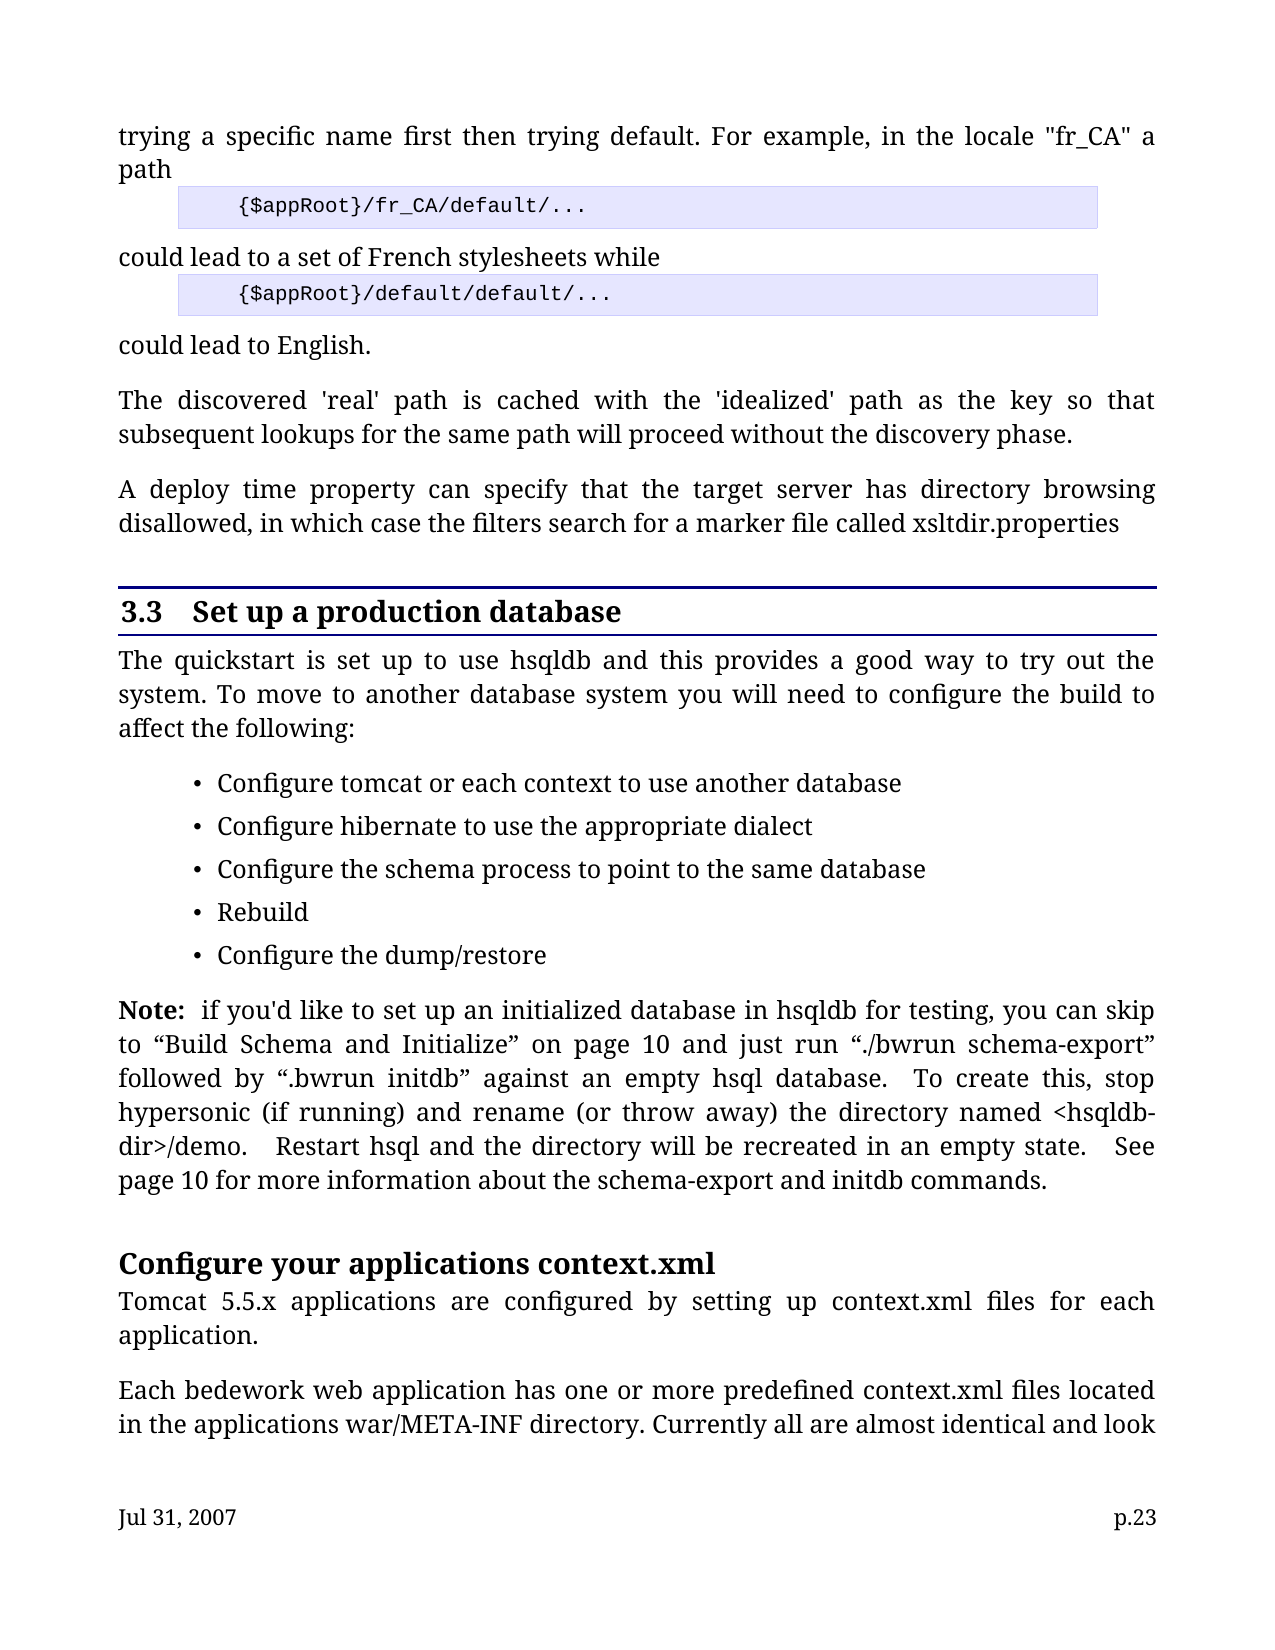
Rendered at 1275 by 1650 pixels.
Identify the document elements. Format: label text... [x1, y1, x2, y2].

list Configure the schema process to point to the same database [193, 852, 1157, 886]
list Configure hibernate to use the appropriate dialect [193, 808, 1157, 843]
text could lead to a set of French stylesheets while [118, 240, 1157, 274]
text The quickstart is set up to use hsqldb and this provides a good way to try out the system. To move to another database system you will need to configure the build to affect the following: [118, 642, 1157, 744]
text A deploy time property can specify that the target server has directory browsing disallowed, in which case the filters search for a marker file called xsltdir.properties [118, 472, 1157, 540]
text The discovered 'real' path is cached with the 'idealized' path as the key so that subsequent lookups for the same path will proceed without the discovery phase. [118, 382, 1157, 451]
list Rebuild [193, 894, 1157, 929]
subtitle Set up a production database [118, 589, 1157, 634]
list Configure the dump/restore [193, 938, 1157, 972]
text {$appRoot}/default/default/... [179, 275, 1097, 315]
subtitle Configure your applications context.xml [118, 1244, 1157, 1283]
text Note: if you'd like to set up an initialized database in hsqldb for testing, you can skip to “Build Schema and Initialize” on page 10 and just run “./bwrun schema-export” followed by “.bwrun initdb” against an empty hsql database. To create this, stop hypersonic (if running) and rename (or throw away) the directory named <hsqldb-dir>/demo. Restart hsql and the directory will be recreated in an empty state. See page 10 for more information about the schema-export and initdb commands. [118, 993, 1157, 1197]
text {$appRoot}/fr_CA/default/... [179, 187, 1097, 228]
text trying a specific name first then trying default. For example, in the locale "fr_CA" a path [118, 118, 1157, 186]
list Configure tomcat or each context to use another database [193, 766, 1157, 799]
text could lead to English. [118, 327, 1157, 361]
text Tomcat 5.5.x applications are configured by setting up context.xml files for each application. [118, 1283, 1157, 1351]
text Each bedework web application has one or more predefined context.xml files located in the applications war/META-INF directory. Currently all are almost identical and look [118, 1372, 1157, 1441]
